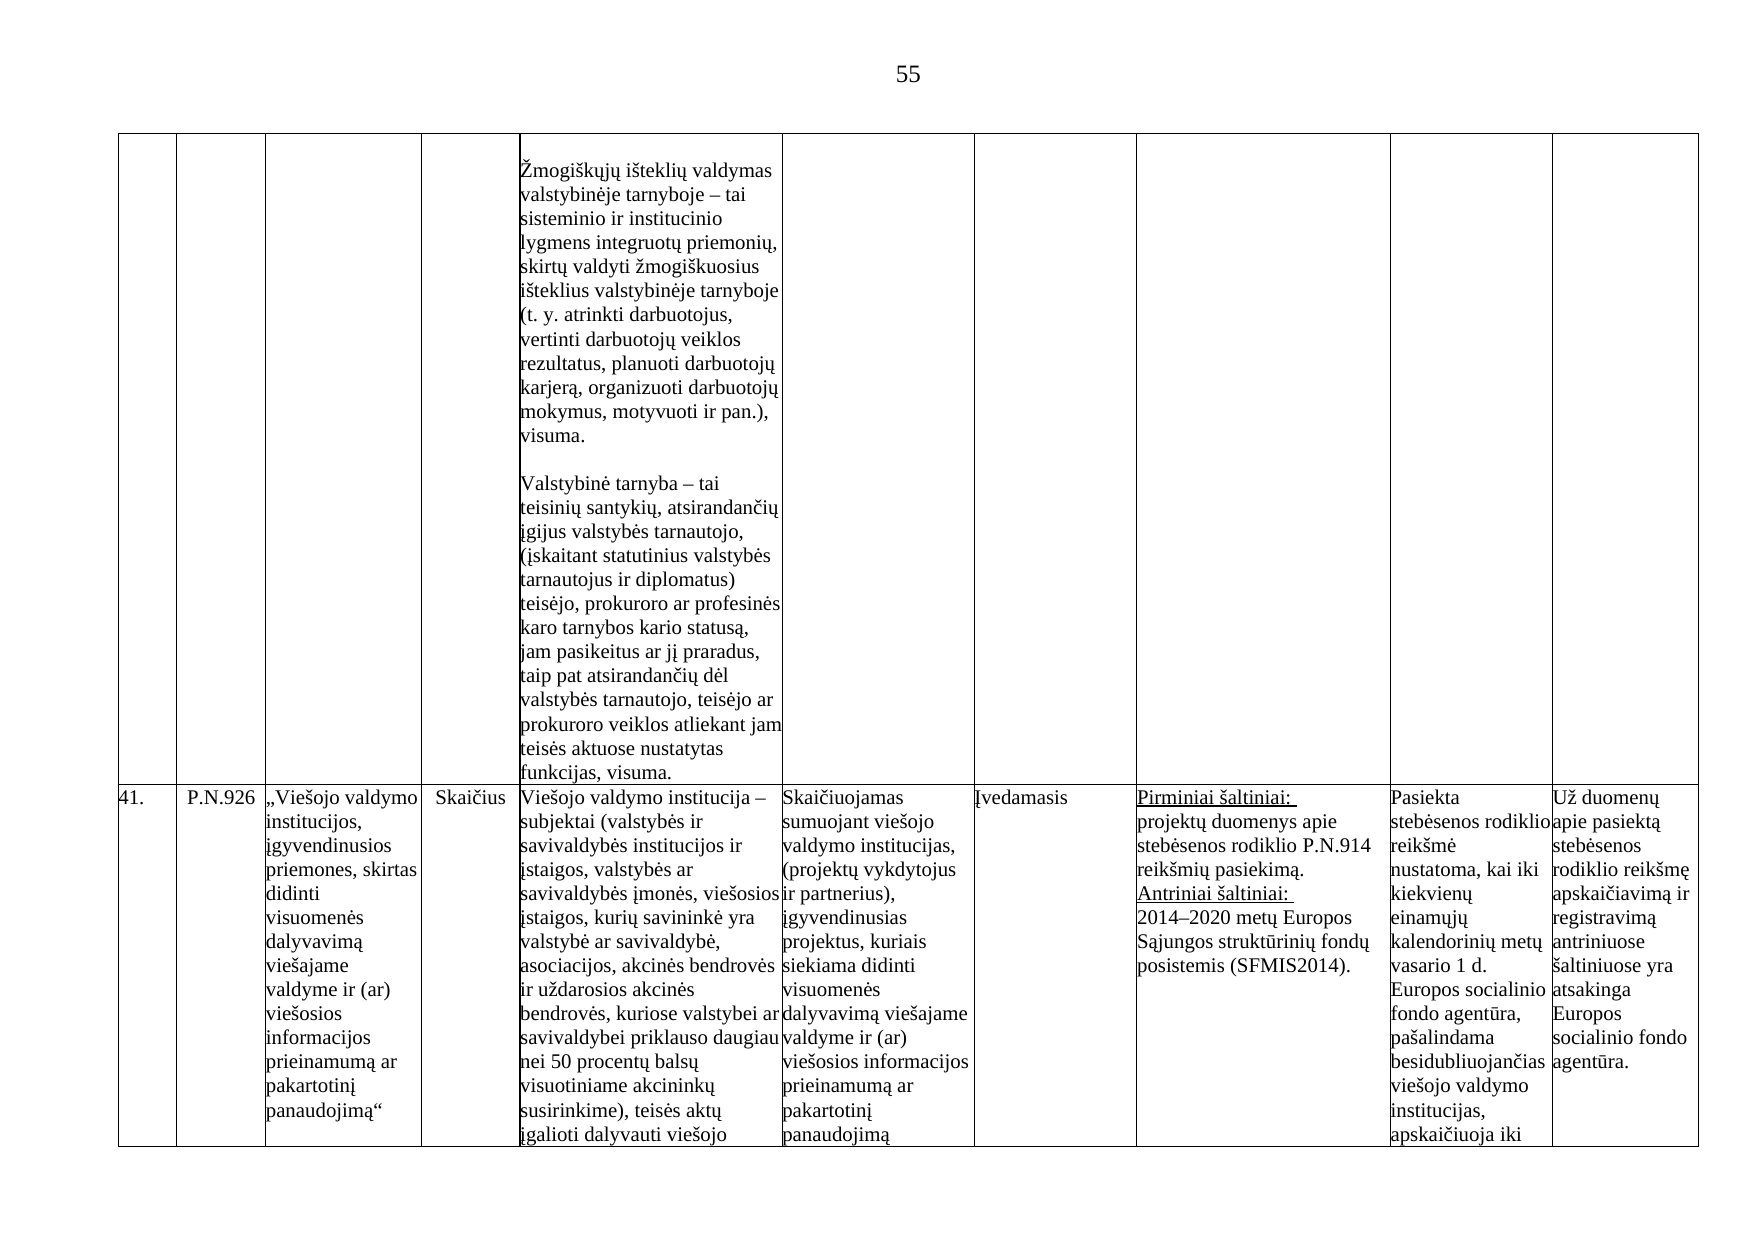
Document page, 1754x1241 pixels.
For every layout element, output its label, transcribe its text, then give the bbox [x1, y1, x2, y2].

table_cell 41. [119, 785, 176, 1146]
table_cell Viešojo valdymo institucija – subjektai (valstybės ir savivaldybės institucijos ir įstaigos, valstybės ar savivaldybės įmonės, viešosios įstaigos, kurių savininkė yra valstybė ar savivaldybė, asociacijos, akcinės bendrovės ir uždarosios akcinės bendrovės, kuriose valstybei ar savivaldybei priklauso daugiau nei 50 procentų balsų visuotiniame akcininkų susirinkime), teisės aktų įgalioti dalyvauti viešojo [521, 785, 782, 1146]
table_cell [1137, 134, 1390, 784]
table_cell „Viešojo valdymo institucijos, įgyvendinusios priemones, skirtas didinti visuomenės dalyvavimą viešajame valdyme ir (ar) viešosios informacijos prieinamumą ar pakartotinį panaudojimą“ [266, 785, 421, 1146]
table_cell P.N.926 [177, 785, 265, 1146]
table_cell [1553, 134, 1698, 784]
table_cell [422, 134, 519, 784]
table_cell Įvedamasis [975, 785, 1136, 1146]
table_cell Už duomenų apie pasiektą stebėsenos rodiklio reikšmę apskaičiavimą ir registravimą antriniuose šaltiniuose yra atsakinga Europos socialinio fondo agentūra. [1553, 785, 1698, 1146]
table_cell [783, 134, 974, 784]
table_cell [119, 134, 176, 784]
table_cell [177, 134, 265, 784]
table_cell [975, 134, 1136, 784]
table_cell [1391, 134, 1552, 784]
table_cell Pirminiai šaltiniai: projektų duomenys apie stebėsenos rodiklio P.N.914 reikšmių pasiekimą. Antriniai šaltiniai: 2014–2020 metų Europos Sąjungos struktūrinių fondų posistemis (SFMIS2014). [1137, 785, 1390, 1146]
table_cell Pasiekta stebėsenos rodiklio reikšmė nustatoma, kai iki kiekvienų einamųjų kalendorinių metų vasario 1 d. Europos socialinio fondo agentūra, pašalindama besidubliuojančias viešojo valdymo institucijas, apskaičiuoja iki [1391, 785, 1552, 1146]
table_cell Skaičiuojamas sumuojant viešojo valdymo institucijas, (projektų vykdytojus ir partnerius), įgyvendinusias projektus, kuriais siekiama didinti visuomenės dalyvavimą viešajame valdyme ir (ar) viešosios informacijos prieinamumą ar pakartotinį panaudojimą [783, 785, 974, 1146]
table_cell [266, 134, 421, 784]
table_cell Žmogiškųjų išteklių valdymas valstybinėje tarnyboje – tai sisteminio ir institucinio lygmens integruotų priemonių, skirtų valdyti žmogiškuosius išteklius valstybinėje tarnyboje (t. y. atrinkti darbuotojus, vertinti darbuotojų veiklos rezultatus, planuoti darbuotojų karjerą, organizuoti darbuotojų mokymus, motyvuoti ir pan.), visuma. Valstybinė tarnyba – tai teisinių santykių, atsirandančių įgijus valstybės tarnautojo, (įskaitant statutinius valstybės tarnautojus ir diplomatus) teisėjo, prokuroro ar profesinės karo tarnybos kario statusą, jam pasikeitus ar jį praradus, taip pat atsirandančių dėl valstybės tarnautojo, teisėjo ar prokuroro veiklos atliekant jam teisės aktuose nustatytas funkcijas, visuma. [521, 134, 782, 784]
table_cell Skaičius [422, 785, 519, 1146]
